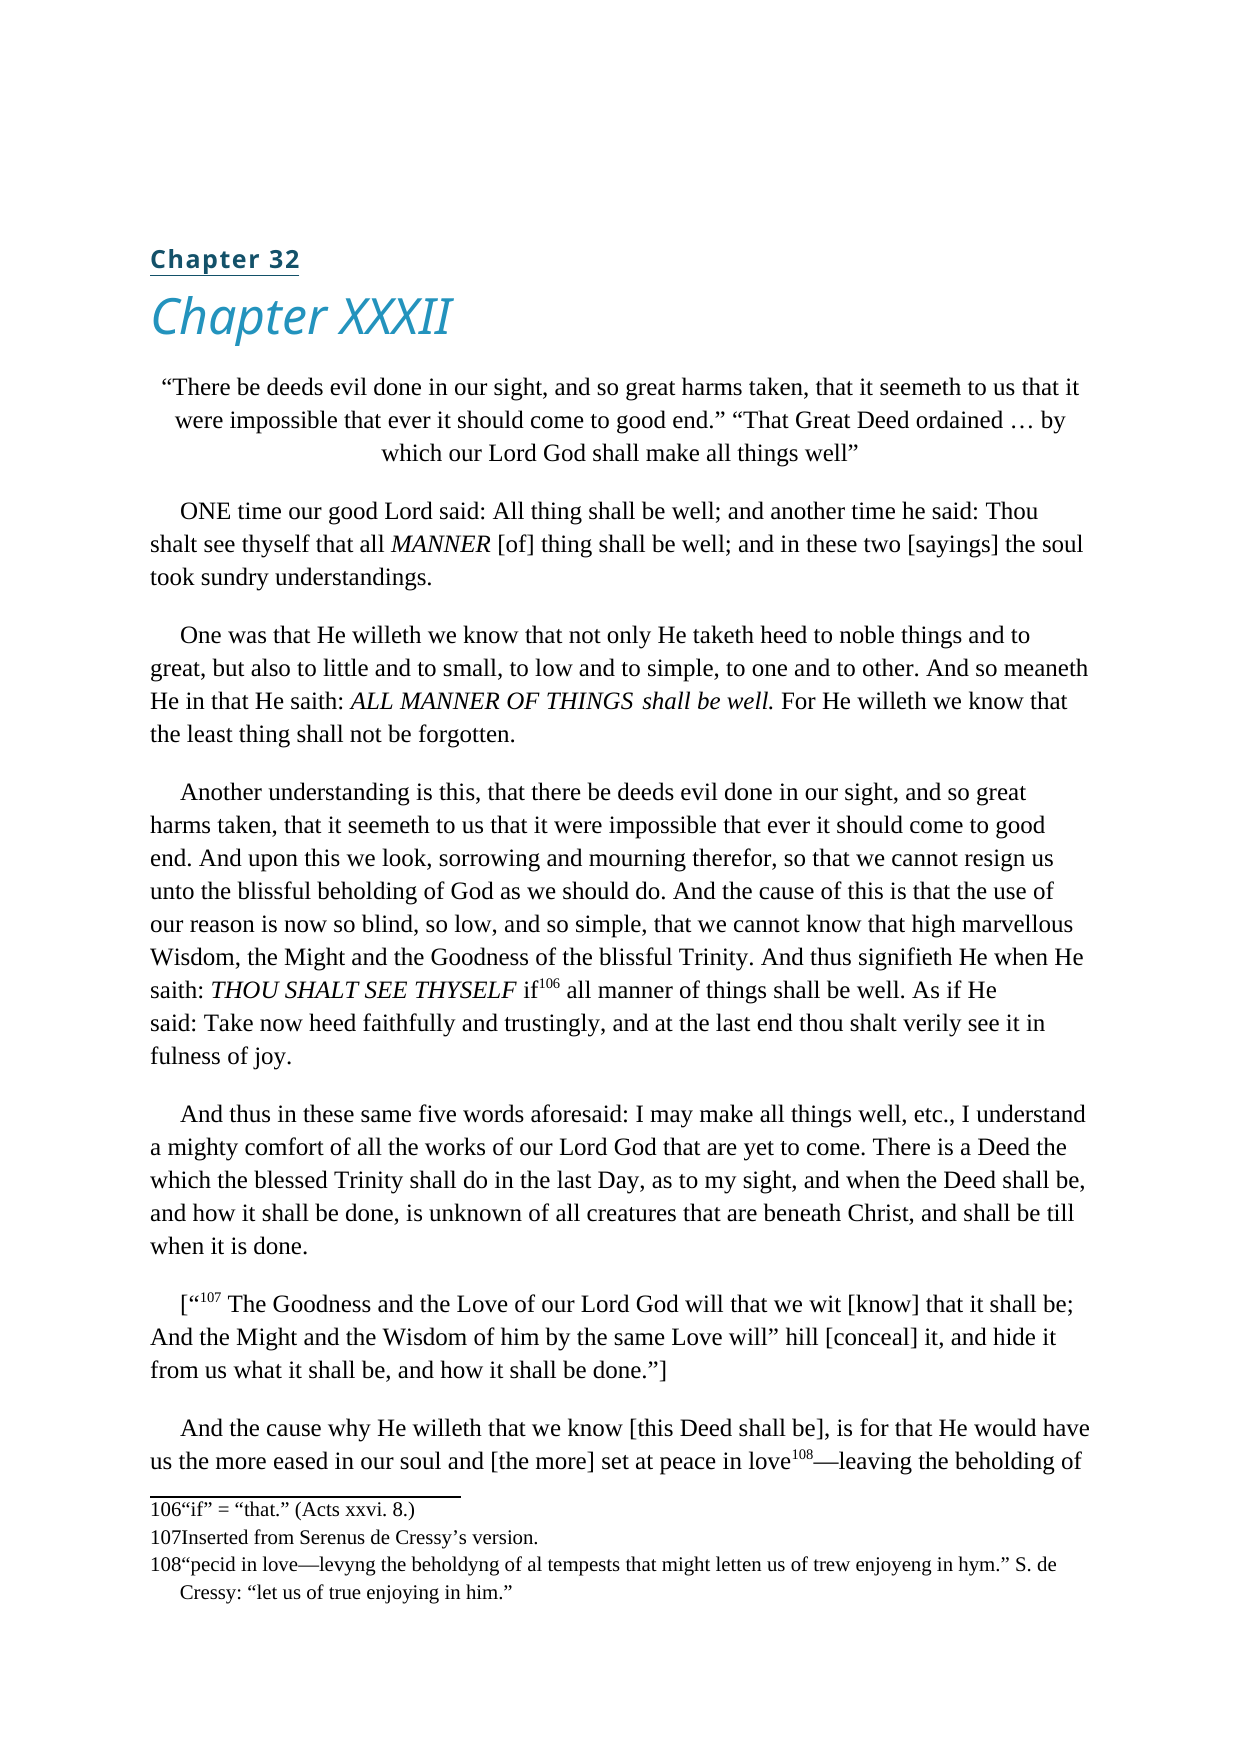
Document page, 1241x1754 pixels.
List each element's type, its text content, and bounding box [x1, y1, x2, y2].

text “if” = “that.” (Acts xxvi. 8.) [150, 1497, 1090, 1521]
text Another understanding is this, that there be deeds evil done in our sight, and so great harms taken, that it seemeth to us that it were impossible that ever it should come to good end. And upon this we look, sorrowing and mourning therefor, so that we cannot resign us unto the blissful beholding of God as we should do. And the cause of this is that the use of our reason is now so blind, so low, and so simple, that we cannot know that high marvellous Wisdom, the Might and the Goodness of the blissful Trinity. And thus signifieth He when He saith: THOU SHALT SEE THYSELF if all manner of things shall be well. As if He said: Take now heed faithfully and trustingly, and at the last end thou shalt verily see it in fulness of joy. [150, 777, 1090, 1070]
text [“ The Goodness and the Love of our Lord God will that we wit [know] that it shall be; And the Might and the Wisdom of him by the same Love will” hill [conceal] it, and hide it from us what it shall be, and how it shall be done.”] [150, 1289, 1090, 1384]
subtitle Chapter 32 [150, 241, 1090, 276]
text ONE time our good Lord said: All thing shall be well; and another time he said: Thou shalt see thyself that all MANNER [of] thing shall be well; and in these two [sayings] the soul took sundry understandings. [150, 496, 1090, 591]
text One was that He willeth we know that not only He taketh heed to noble things and to great, but also to little and to small, to low and to simple, to one and to other. And so meaneth He in that He saith: ALL MANNER OF THINGS shall be well. For He willeth we know that the least thing shall not be forgotten. [150, 620, 1090, 748]
subtitle Chapter XXXII [150, 281, 1090, 349]
text “There be deeds evil done in our sight, and so great harms taken, that it seemeth to us that it were impossible that ever it should come to good end.” “That Great Deed ordained … by which our Lord God shall make all things well” [150, 372, 1090, 467]
text Inserted from Serenus de Cressy’s version. [150, 1525, 1090, 1549]
text And the cause why He willeth that we know [this Deed shall be], is for that He would have us the more eased in our soul and [the more] set at peace in love—leaving the beholding of [150, 1413, 1090, 1475]
text “pecid in love—levyng the beholdyng of al tempests that might letten us of trew enjoyeng in hym.” S. de Cressy: “let us of true enjoying in him.” [150, 1552, 1090, 1604]
text And thus in these same five words aforesaid: I may make all things well, etc., I understand a mighty comfort of all the works of our Lord God that are yet to come. There is a Deed the which the blessed Trinity shall do in the last Day, as to my sight, and when the Deed shall be, and how it shall be done, is unknown of all creatures that are beneath Christ, and shall be till when it is done. [150, 1099, 1090, 1260]
